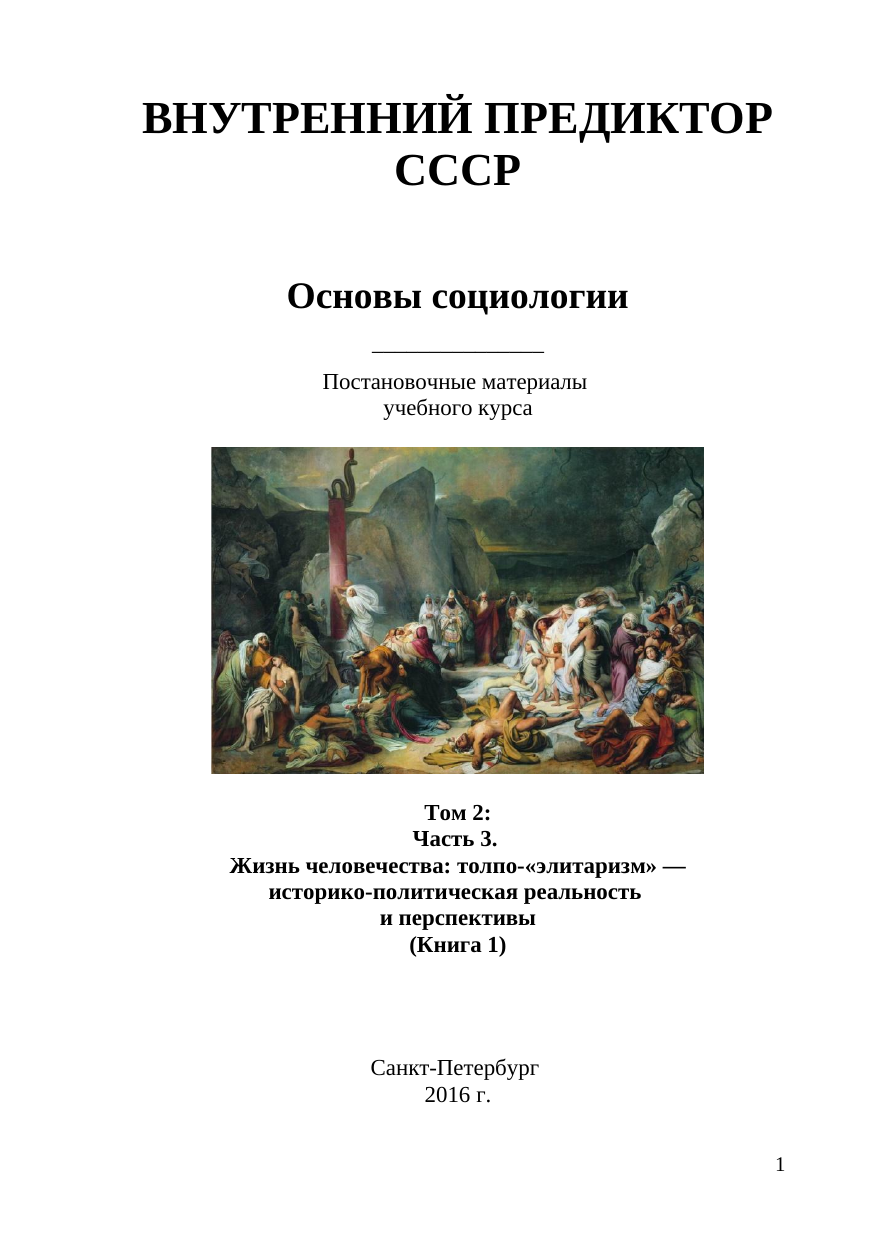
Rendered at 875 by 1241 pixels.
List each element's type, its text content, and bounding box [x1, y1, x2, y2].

text Постановочные материалы учебного курса [130, 368, 786, 774]
text ВНУТРЕННИЙ ПРЕДИКТОР СССР [130, 90, 786, 196]
text Основы социологии [130, 273, 786, 317]
text Санкт-Петербург 2016 г. [130, 1054, 786, 1107]
text _______________ [130, 329, 786, 355]
text Том 2: Часть 3. Жизнь человечества: толпо-«элитаризм» — историко-политическая реальность и перспективы (Книга 1) [130, 799, 786, 957]
